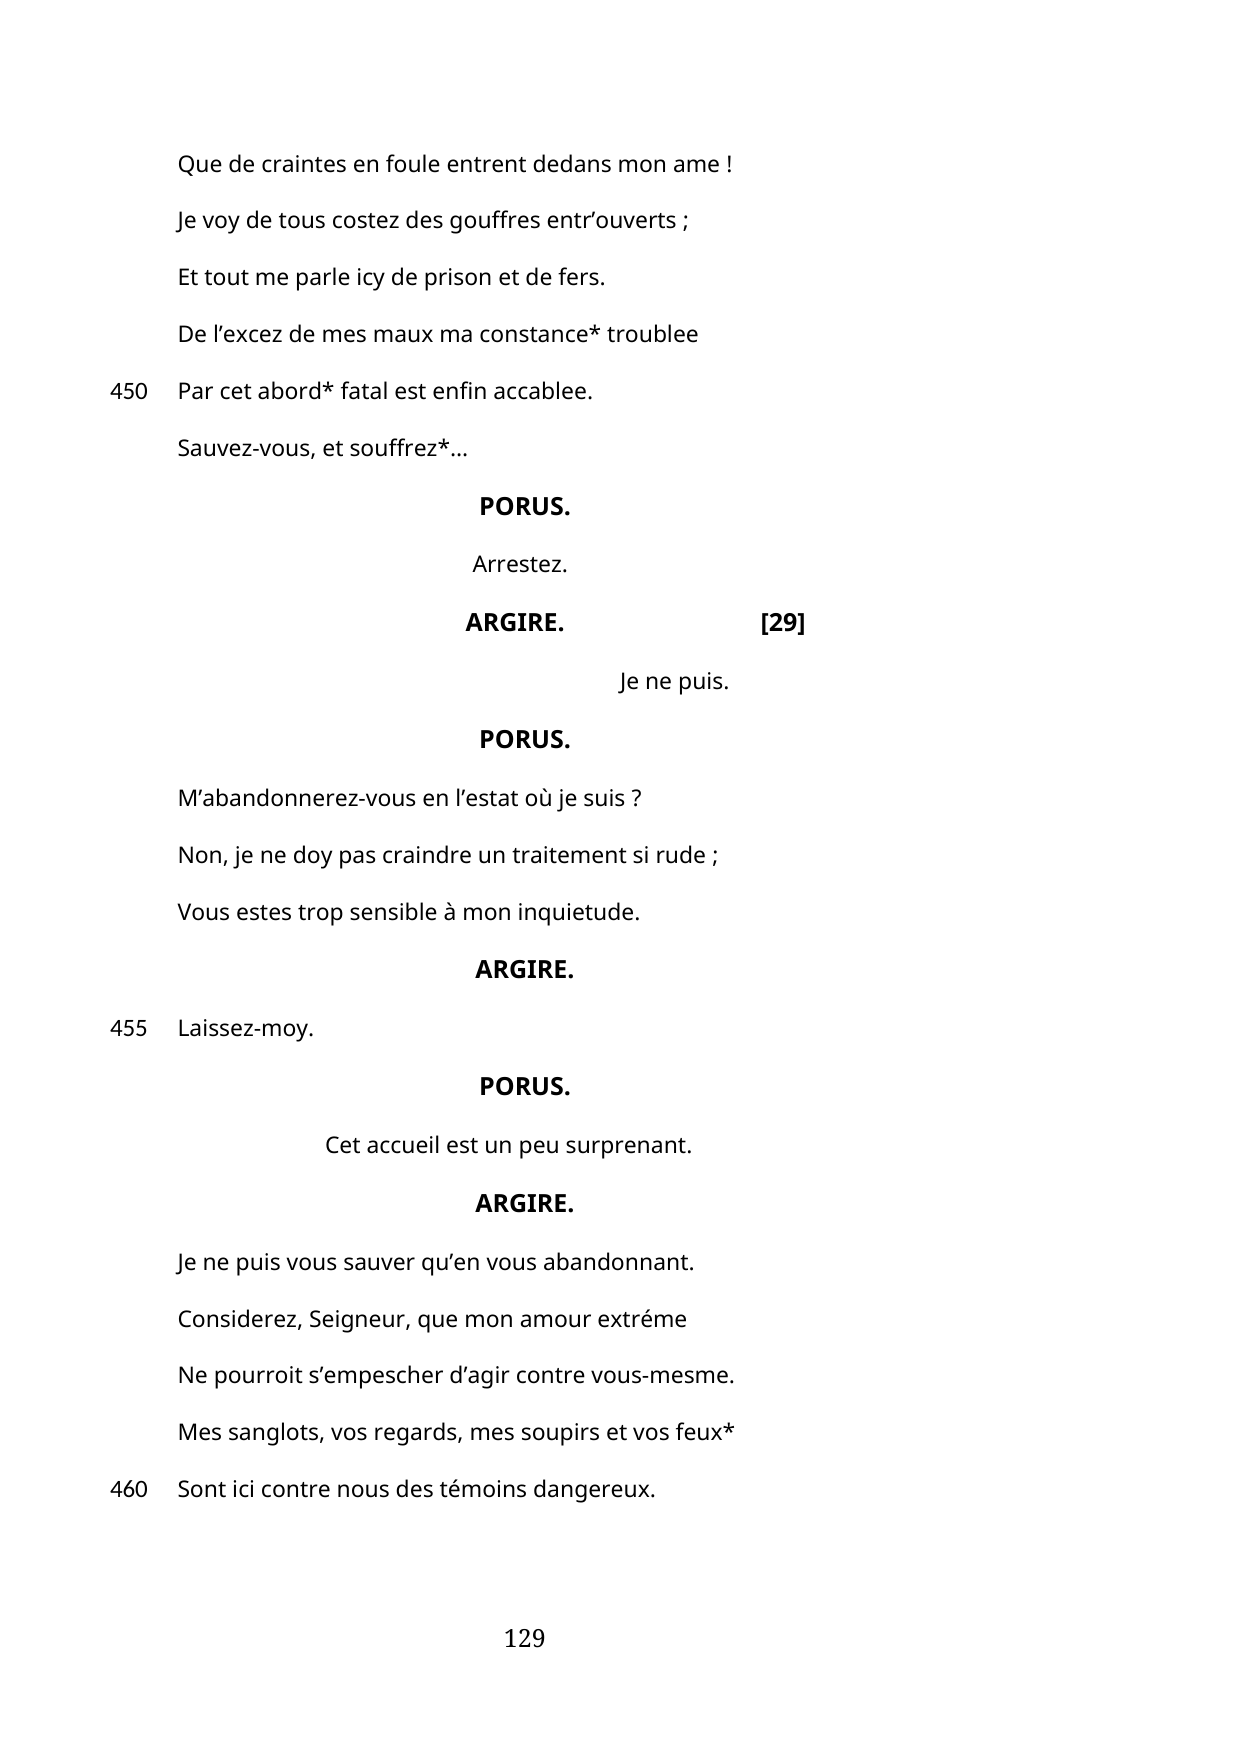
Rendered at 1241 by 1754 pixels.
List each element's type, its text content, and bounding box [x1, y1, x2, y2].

text PORUS. [177, 722, 872, 756]
text Sauvez-vous, et souffrez*… [177, 432, 872, 463]
text Sont ici contre nous des témoins dangereux. [177, 1473, 872, 1504]
text Cet accueil est un peu surprenant. [177, 1129, 872, 1160]
text Considerez, Seigneur, que mon amour extréme [177, 1302, 872, 1334]
text Vous estes trop sensible à mon inquietude. [177, 895, 872, 927]
text PORUS. [177, 1069, 872, 1103]
text ARGIRE. [177, 1186, 872, 1220]
text Je voy de tous costez des gouffres entr’ouverts ; [177, 204, 872, 236]
text De l’excez de mes maux ma constance* troublee [177, 318, 872, 349]
text M’abandonnerez-vous en l’estat où je suis ? [177, 782, 872, 813]
text ARGIRE. [29] [177, 605, 872, 639]
text Non, je ne doy pas craindre un traitement si rude ; [177, 839, 872, 870]
text Je ne puis vous sauver qu’en vous abandonnant. [177, 1246, 872, 1277]
text Et tout me parle icy de prison et de fers. [177, 261, 872, 292]
text PORUS. [177, 488, 872, 522]
text Arrestez. [177, 548, 872, 579]
text Que de craintes en foule entrent dedans mon ame ! [177, 148, 872, 179]
text Laissez-moy. [177, 1012, 872, 1043]
text Par cet abord* fatal est enfin accablee. [177, 375, 872, 406]
text Je ne puis. [177, 665, 872, 696]
text Ne pourroit s’empescher d’agir contre vous-mesme. [177, 1359, 872, 1391]
text ARGIRE. [177, 952, 872, 986]
text Mes sanglots, vos regards, mes soupirs et vos feux* [177, 1416, 872, 1447]
